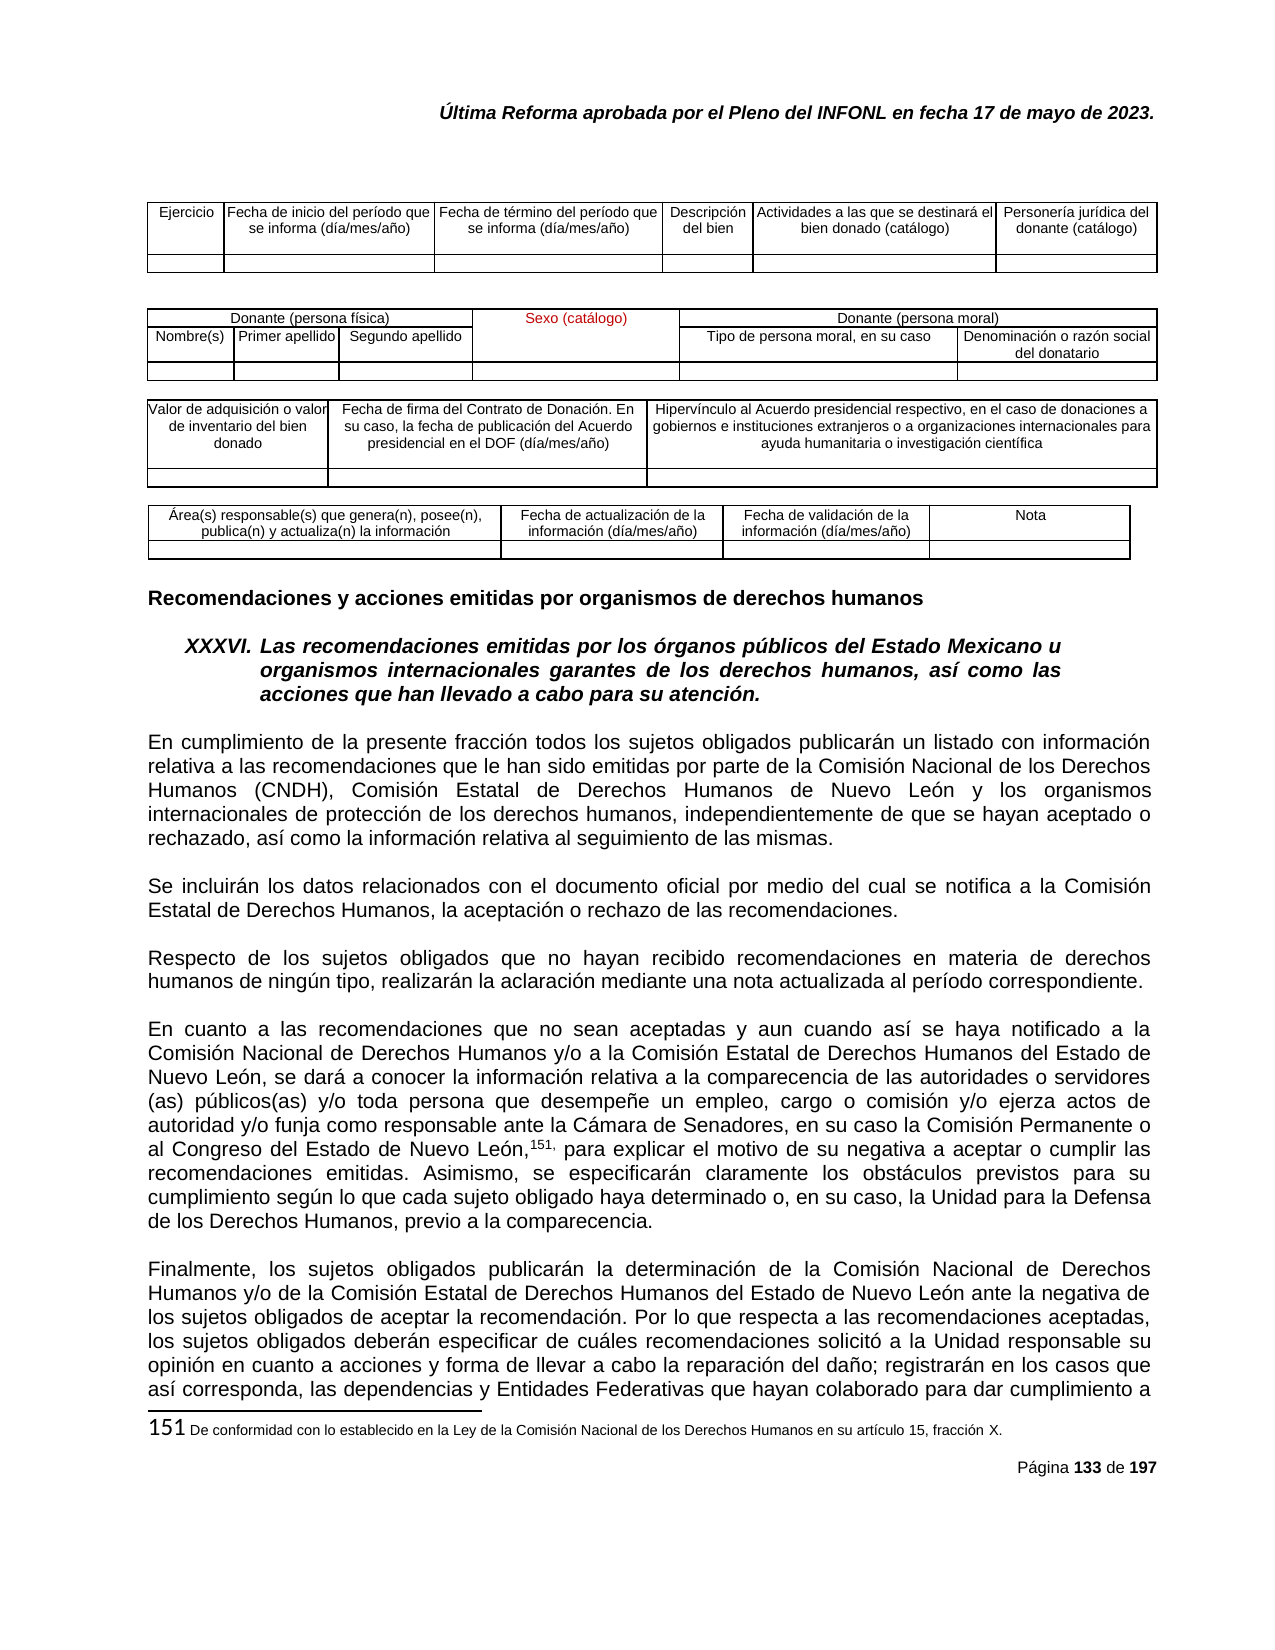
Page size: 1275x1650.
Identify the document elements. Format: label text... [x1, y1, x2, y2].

text En cumplimiento de la presente fracción todos los sujetos obligados publicarán un listado con información relativa a las recomendaciones que le han sido emitidas por parte de la Comisión Nacional de los Derechos Humanos (CNDH), Comisión Estatal de Derechos Humanos de Nuevo León y los organismos internacionales de protección de los derechos humanos, independientemente de que se hayan aceptado o rechazado, así como la información relativa al seguimiento de las mismas. [148, 730, 1152, 849]
table_cell [473, 363, 679, 379]
table_header Fecha de validación de la información (día/mes/año) [724, 506, 929, 540]
table_header Fecha de firma del Contrato de Donación. En su caso, la fecha de publicación del Acuerdo presidencial en el DOF (día/mes/año) [329, 401, 646, 468]
table_cell [754, 255, 995, 272]
table_header Actividades a las que se destinará el bien donado (catálogo) [754, 203, 995, 253]
table_cell [148, 363, 233, 379]
text Se incluirán los datos relacionados con el documento oficial por medio del cual se notifica a la Comisión Estatal de Derechos Humanos, la aceptación o rechazo de las recomendaciones. [148, 873, 1152, 921]
table_cell [724, 541, 929, 558]
table_cell [340, 363, 472, 379]
text Recomendaciones y acciones emitidas por organismos de derechos humanos [148, 586, 1157, 610]
table_header Ejercicio [148, 203, 223, 253]
table_cell Denominación o razón social del donatario [958, 328, 1156, 361]
table_cell Primer apellido [235, 328, 338, 361]
table_header Nota [930, 506, 1129, 540]
text Finalmente, los sujetos obligados publicarán la determinación de la Comisión Nacional de Derechos Humanos y/o de la Comisión Estatal de Derechos Humanos del Estado de Nuevo León ante la negativa de los sujetos obligados de aceptar la recomendación. Por lo que respecta a las recomendaciones aceptadas, los sujetos obligados deberán especificar de cuáles recomendaciones solicitó a la Unidad responsable su opinión en cuanto a acciones y forma de llevar a cabo la reparación del daño; registrarán en los casos que así corresponda, las dependencias y Entidades Federativas que hayan colaborado para dar cumplimiento a [148, 1257, 1152, 1401]
text Respecto de los sujetos obligados que no hayan recibido recomendaciones en materia de derechos humanos de ningún tipo, realizarán la aclaración mediante una nota actualizada al período correspondiente. [148, 945, 1152, 993]
table_header Valor de adquisición o valor de inventario del bien donado [148, 401, 327, 468]
table_header Donante (persona física) [148, 310, 472, 326]
table_header Área(s) responsable(s) que genera(n), posee(n), publica(n) y actualiza(n) la información [149, 506, 500, 540]
table_cell [148, 255, 223, 272]
list De conformidad con lo establecido en la Ley de la Comisión Nacional de los Derechos Humanos en su artículo 15, fracción X. [148, 1411, 1157, 1441]
text En cuanto a las recomendaciones que no sean aceptadas y aun cuando así se haya notificado a la Comisión Nacional de Derechos Humanos y/o a la Comisión Estatal de Derechos Humanos del Estado de Nuevo León, se dará a conocer la información relativa a la comparecencia de las autoridades o servidores (as) públicos(as) y/o toda persona que desempeñe un empleo, cargo o comisión y/o ejerza actos de autoridad y/o funja como responsable ante la Cámara de Senadores, en su caso la Comisión Permanente o al Congreso del Estado de Nuevo León,, para explicar el motivo de su negativa a aceptar o cumplir las recomendaciones emitidas. Asimismo, se especificarán claramente los obstáculos previstos para su cumplimiento según lo que cada sujeto obligado haya determinado o, en su caso, la Unidad para la Defensa de los Derechos Humanos, previo a la comparecencia. [148, 1017, 1152, 1233]
table_header Donante (persona moral) [680, 310, 1156, 326]
table_header Fecha de inicio del período que se informa (día/mes/año) [225, 203, 434, 253]
table_cell [997, 255, 1156, 272]
table_cell [958, 363, 1156, 379]
table_cell [149, 541, 500, 558]
table_cell [502, 541, 722, 558]
table_cell [148, 469, 327, 486]
table_header Fecha de actualización de la información (día/mes/año) [502, 506, 722, 540]
table_cell [329, 469, 646, 486]
table_cell [225, 255, 434, 272]
table_cell [680, 363, 957, 379]
table_header Personería jurídica del donante (catálogo) [997, 203, 1156, 253]
table_cell [648, 469, 1156, 486]
table_header Hipervínculo al Acuerdo presidencial respectivo, en el caso de donaciones a gobiernos e instituciones extranjeros o a organizaciones internacionales para ayuda humanitaria o investigación científica [648, 401, 1156, 468]
table_header Descripción del bien [663, 203, 752, 253]
table_cell [235, 363, 338, 379]
table_cell [435, 255, 662, 272]
table_cell [663, 255, 752, 272]
text XXXVI. Las recomendaciones emitidas por los órganos públicos del Estado Mexicano u organismos internacionales garantes de los derechos humanos, así como las acciones que han llevado a cabo para su atención. [185, 634, 1065, 706]
table_cell Segundo apellido [340, 328, 472, 361]
table_cell Tipo de persona moral, en su caso [680, 328, 957, 361]
table_cell [930, 541, 1129, 558]
table_header Sexo (catálogo) [473, 310, 679, 361]
table_cell Nombre(s) [148, 328, 233, 361]
table_header Fecha de término del período que se informa (día/mes/año) [435, 203, 662, 253]
